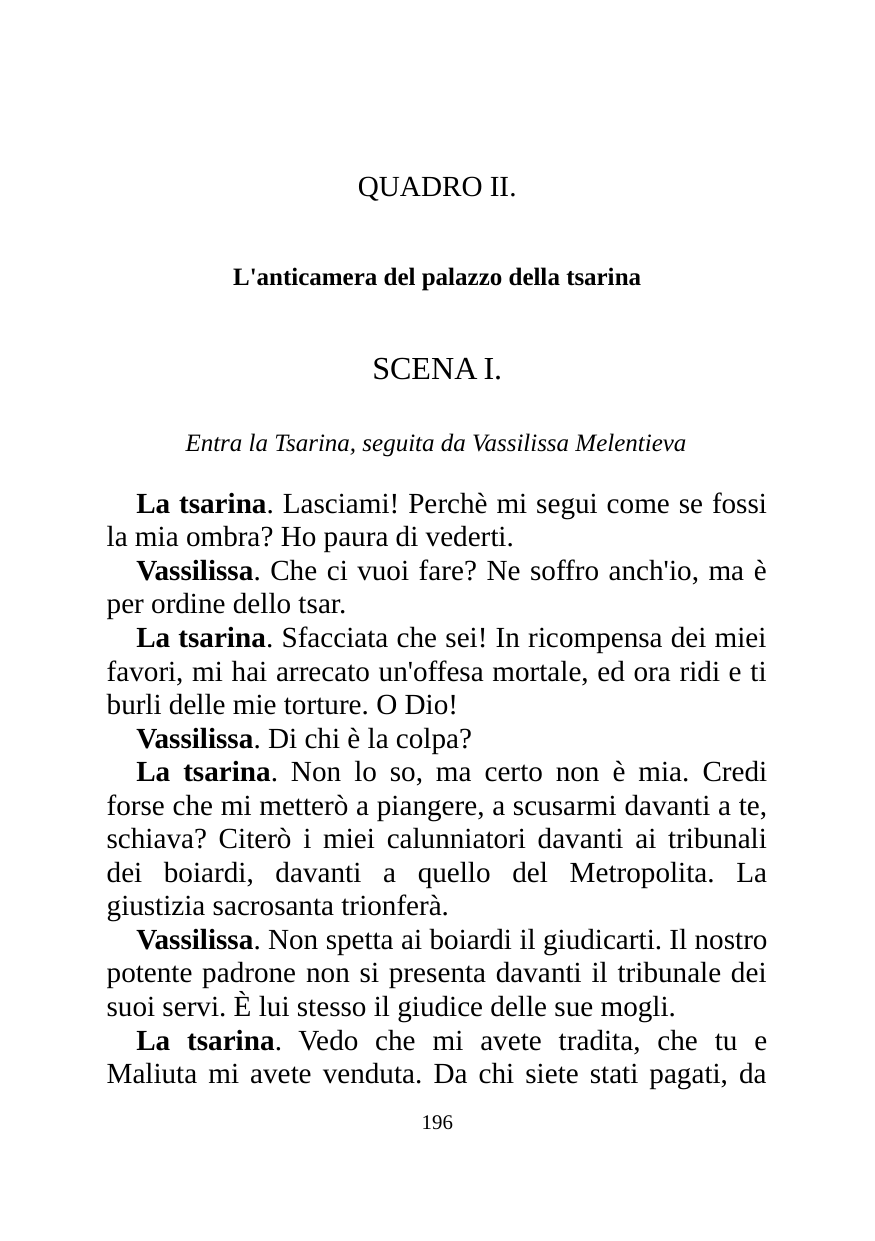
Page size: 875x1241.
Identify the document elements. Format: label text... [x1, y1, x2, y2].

text Vassilissa. Che ci vuoi fare? Ne soffro anch'io, ma è per ordine dello tsar. [106, 553, 768, 620]
text La tsarina. Sfacciata che sei! In ricompensa dei miei favori, mi hai arrecato un'offesa mortale, ed ora ridi e ti burli delle mie torture. O Dio! [106, 620, 768, 721]
text La tsarina. Non lo so, ma certo non è mia. Credi forse che mi metterò a piangere, a scusarmi davanti a te, schiava? Citerò i miei calunniatori davanti ai tribunali dei boiardi, davanti a quello del Metropolita. La giustizia sacrosanta trionferà. [106, 754, 768, 922]
text La tsarina. Vedo che mi avete tradita, che tu e Maliuta mi avete venduta. Da chi siete stati pagati, da [106, 1023, 768, 1090]
text La tsarina. Lasciami! Perchè mi segui come se fossi la mia ombra? Ho paura di vederti. [106, 486, 768, 553]
subtitle QUADRO II. [106, 169, 768, 203]
text Vassilissa. Non spetta ai boiardi il giudicarti. Il nostro potente padrone non si presenta davanti il tribunale dei suoi servi. È lui stesso il giudice delle sue mogli. [106, 922, 768, 1023]
subtitle SCENA I. [106, 349, 768, 386]
subtitle Entra la Tsarina, seguita da Vassilissa Melentieva [106, 428, 768, 456]
subtitle L'anticamera del palazzo della tsarina [106, 262, 768, 291]
text Vassilissa. Di chi è la colpa? [106, 721, 768, 754]
